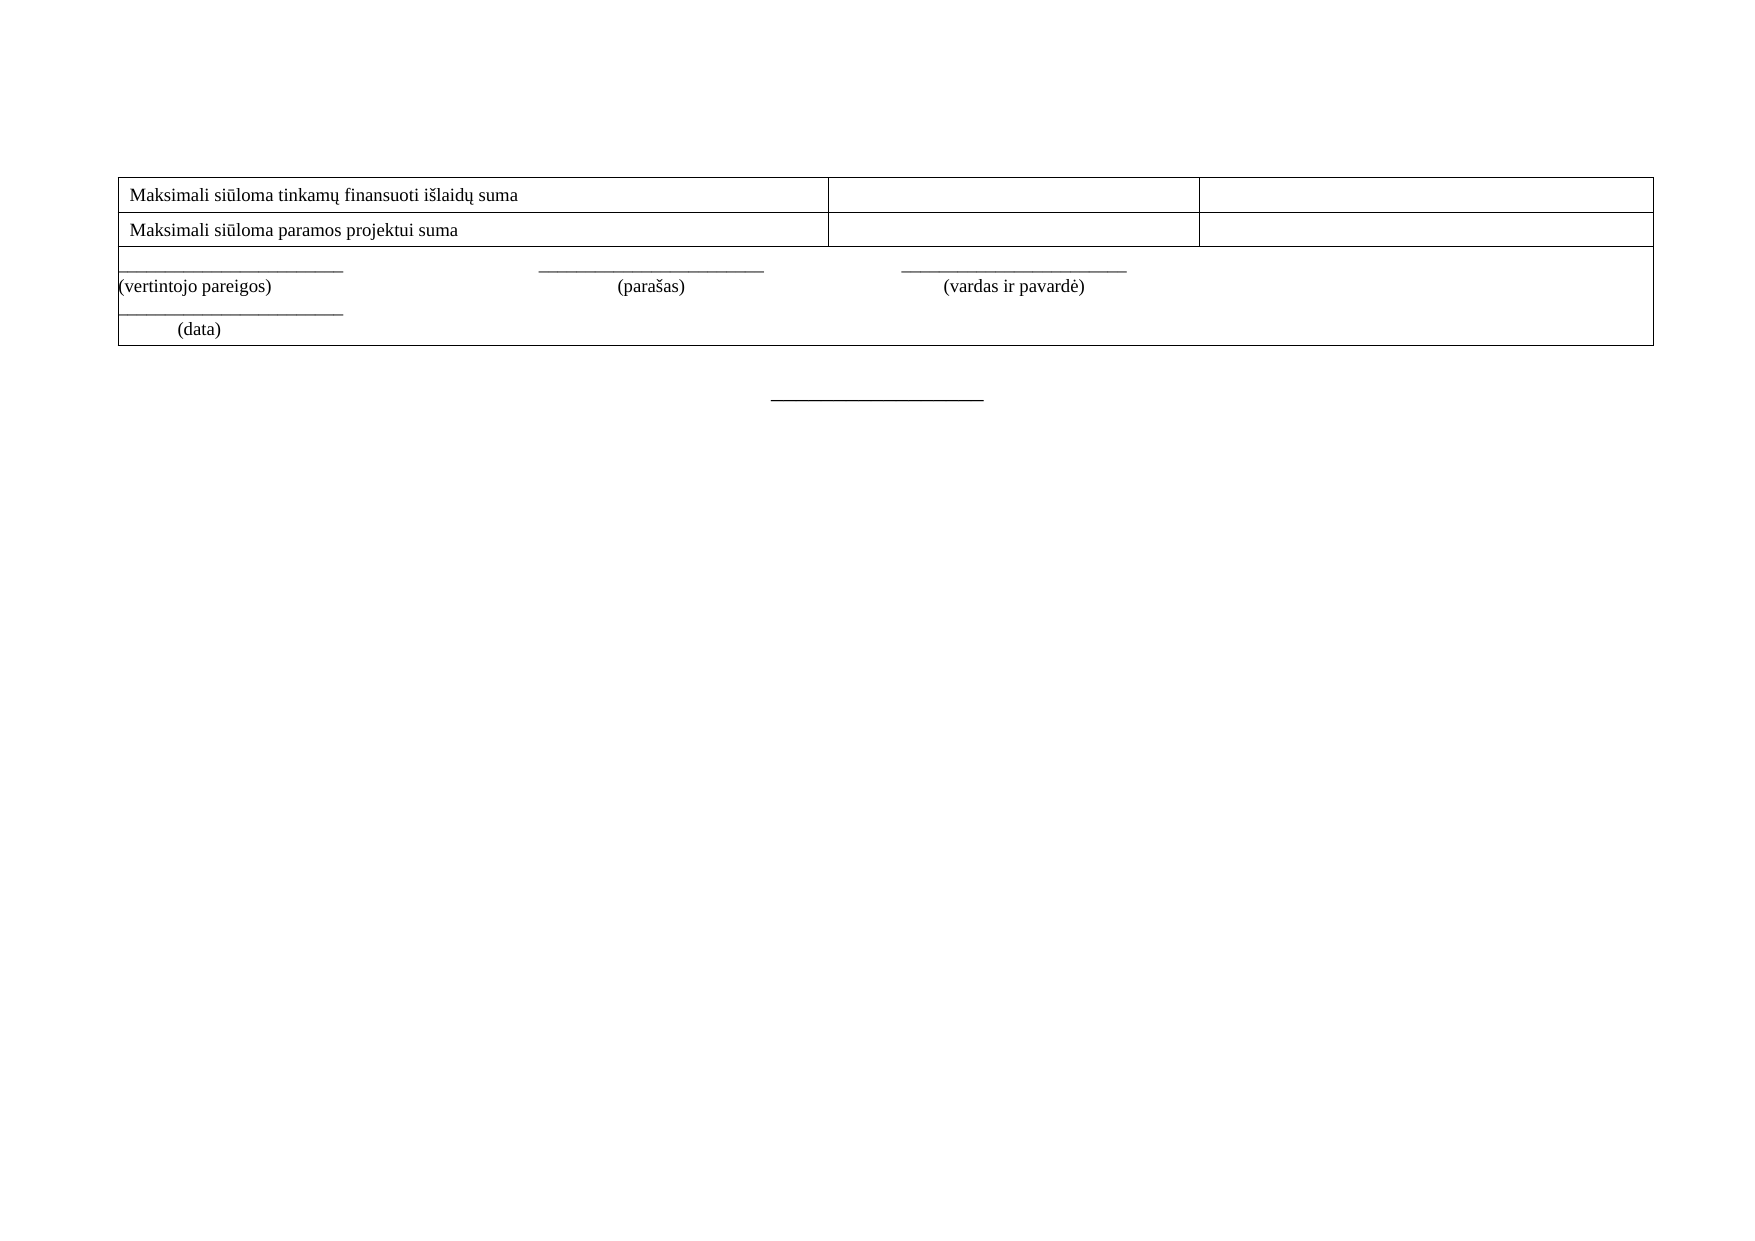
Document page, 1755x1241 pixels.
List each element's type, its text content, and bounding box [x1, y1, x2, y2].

table_cell ________________________ (vardas ir pavardė) [829, 247, 1199, 345]
table_cell [1200, 178, 1653, 212]
table_cell ________________________ (parašas) [474, 247, 829, 345]
table_cell Maksimali siūloma tinkamų finansuoti išlaidų suma [119, 178, 828, 212]
table_cell [829, 213, 1199, 246]
text _________________ [118, 375, 1636, 404]
table_cell [829, 178, 1199, 212]
table_cell [1200, 213, 1653, 246]
table_cell ________________________ (vertintojo pareigos) ________________________ (data) [119, 247, 473, 345]
table_cell Maksimali siūloma paramos projektui suma [119, 213, 828, 246]
table_cell [1199, 247, 1653, 345]
